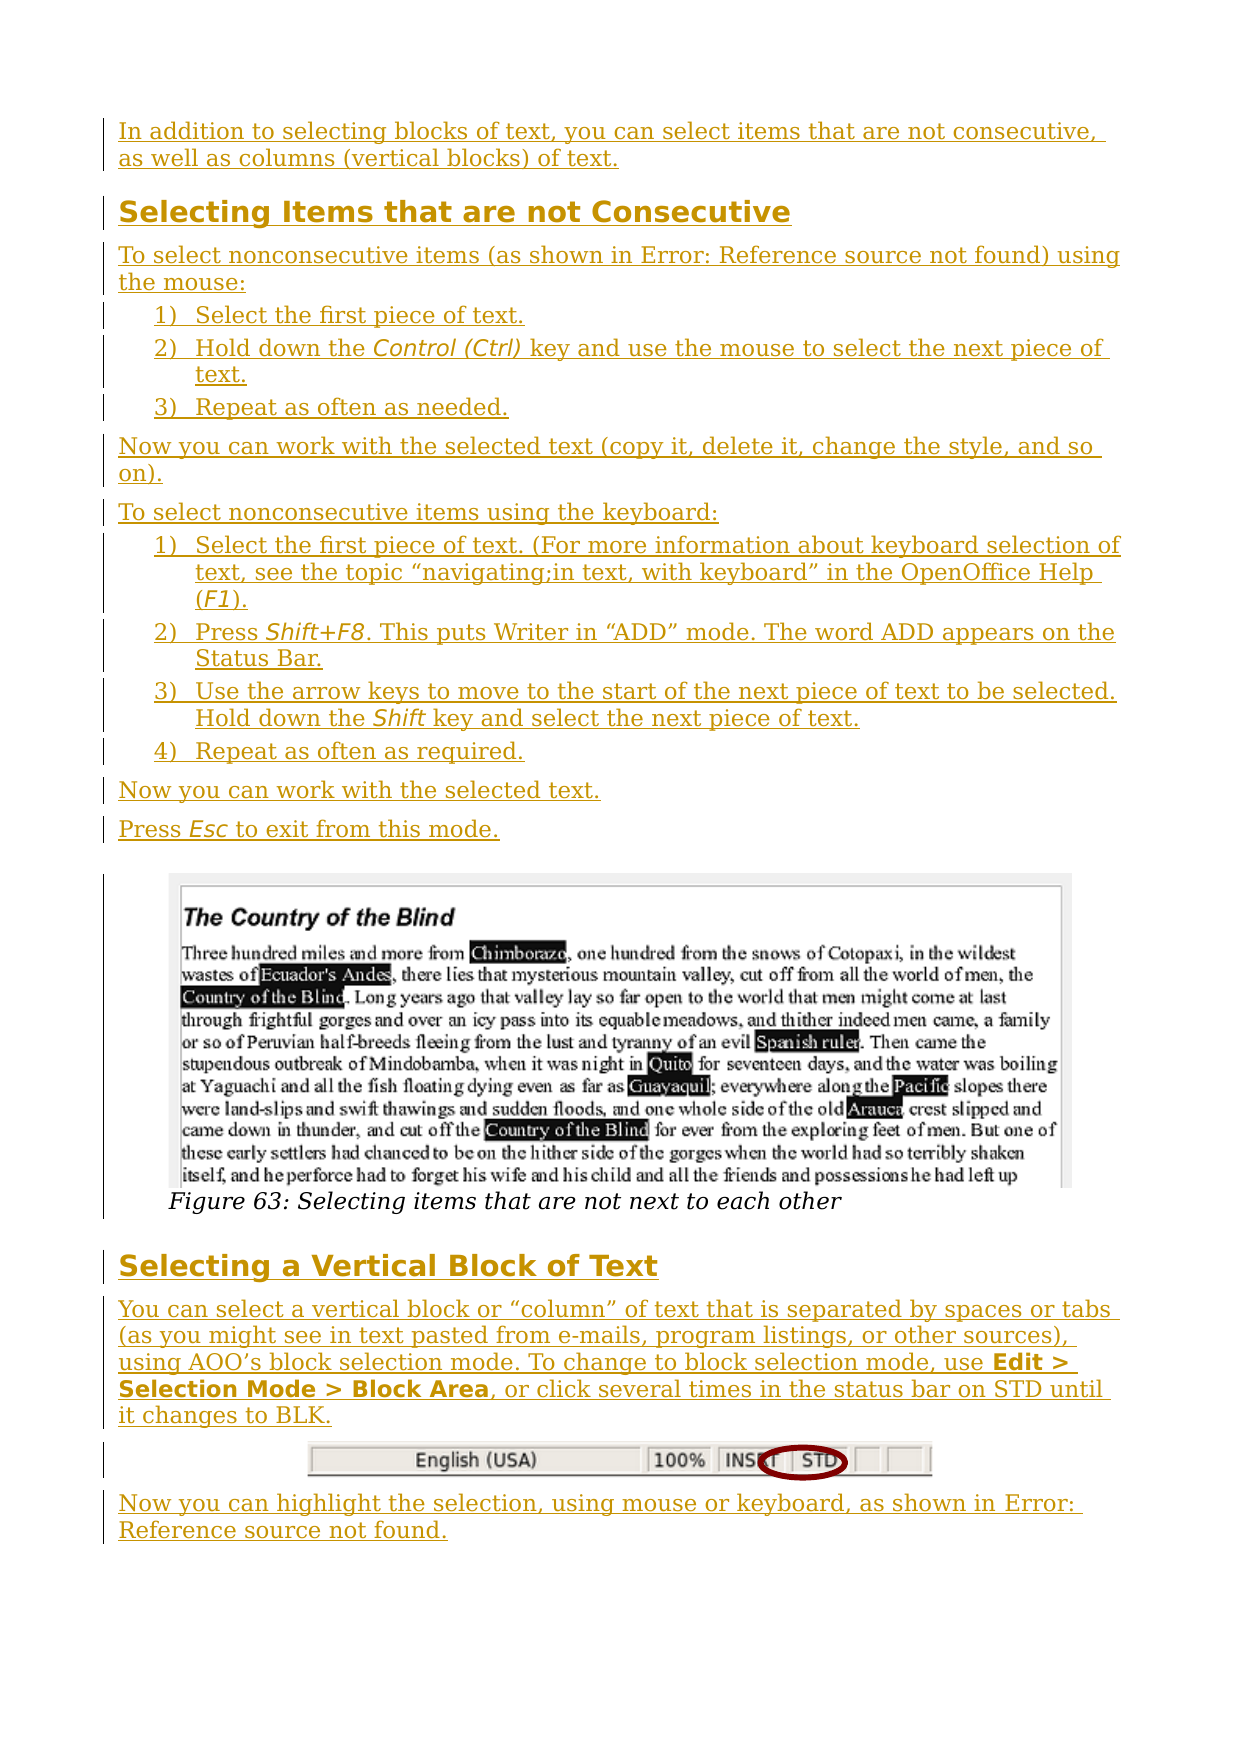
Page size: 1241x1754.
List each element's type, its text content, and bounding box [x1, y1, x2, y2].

text You can select a vertical block or “column” of text that is separated by spaces or tabs (as you might see in text pasted from e-mails, program listings, or other sources), using AOO’s block selection mode. To change to block selection mode, use Edit > Selection Mode > Block Area, or click several times in the status bar on STD until it changes to BLK. [118, 1296, 1122, 1429]
list To select nonconsecutive items using the keyboard: [118, 499, 1122, 526]
list To select nonconsecutive items (as shown in Error: Reference source not found) using the mouse: [118, 242, 1122, 295]
subtitle Selecting a Vertical Block of Text [118, 1249, 1122, 1283]
list Select the first piece of text. [177, 302, 1122, 328]
picture [764, 1451, 841, 1474]
picture [307, 1441, 933, 1478]
text Figure 63: Selecting items that are not next to each other [168, 1188, 1072, 1214]
list Repeat as often as needed. [177, 394, 1122, 421]
subtitle Selecting Items that are not Consecutive [118, 196, 1122, 230]
text Now you can work with the selected text (copy it, delete it, change the style, and so on). [118, 433, 1122, 487]
list Hold down the Control (Ctrl) key and use the mouse to select the next piece of text. [177, 335, 1122, 388]
text Now you can work with the selected text. [118, 777, 1122, 804]
list Select the first piece of text. (For more information about keyboard selection of text, see the topic “navigating;in text, with keyboard” in the OpenOffice Help (F1). [177, 532, 1122, 612]
list Repeat as often as required. [177, 738, 1122, 764]
text Press Esc to exit from this mode. [118, 816, 1122, 843]
list Press Shift+F8. This puts Writer in “ADD” mode. The word ADD appears on the Status Bar. [177, 619, 1122, 672]
text Now you can highlight the selection, using mouse or keyboard, as shown in Error: Reference source not found. [118, 1490, 1122, 1543]
text In addition to selecting blocks of text, you can select items that are not consecutive, as well as columns (vertical blocks) of text. [118, 118, 1122, 171]
list Use the arrow keys to move to the start of the next piece of text to be selected. Hold down the Shift key and select the next piece of text. [177, 678, 1122, 732]
picture [168, 873, 1072, 1188]
